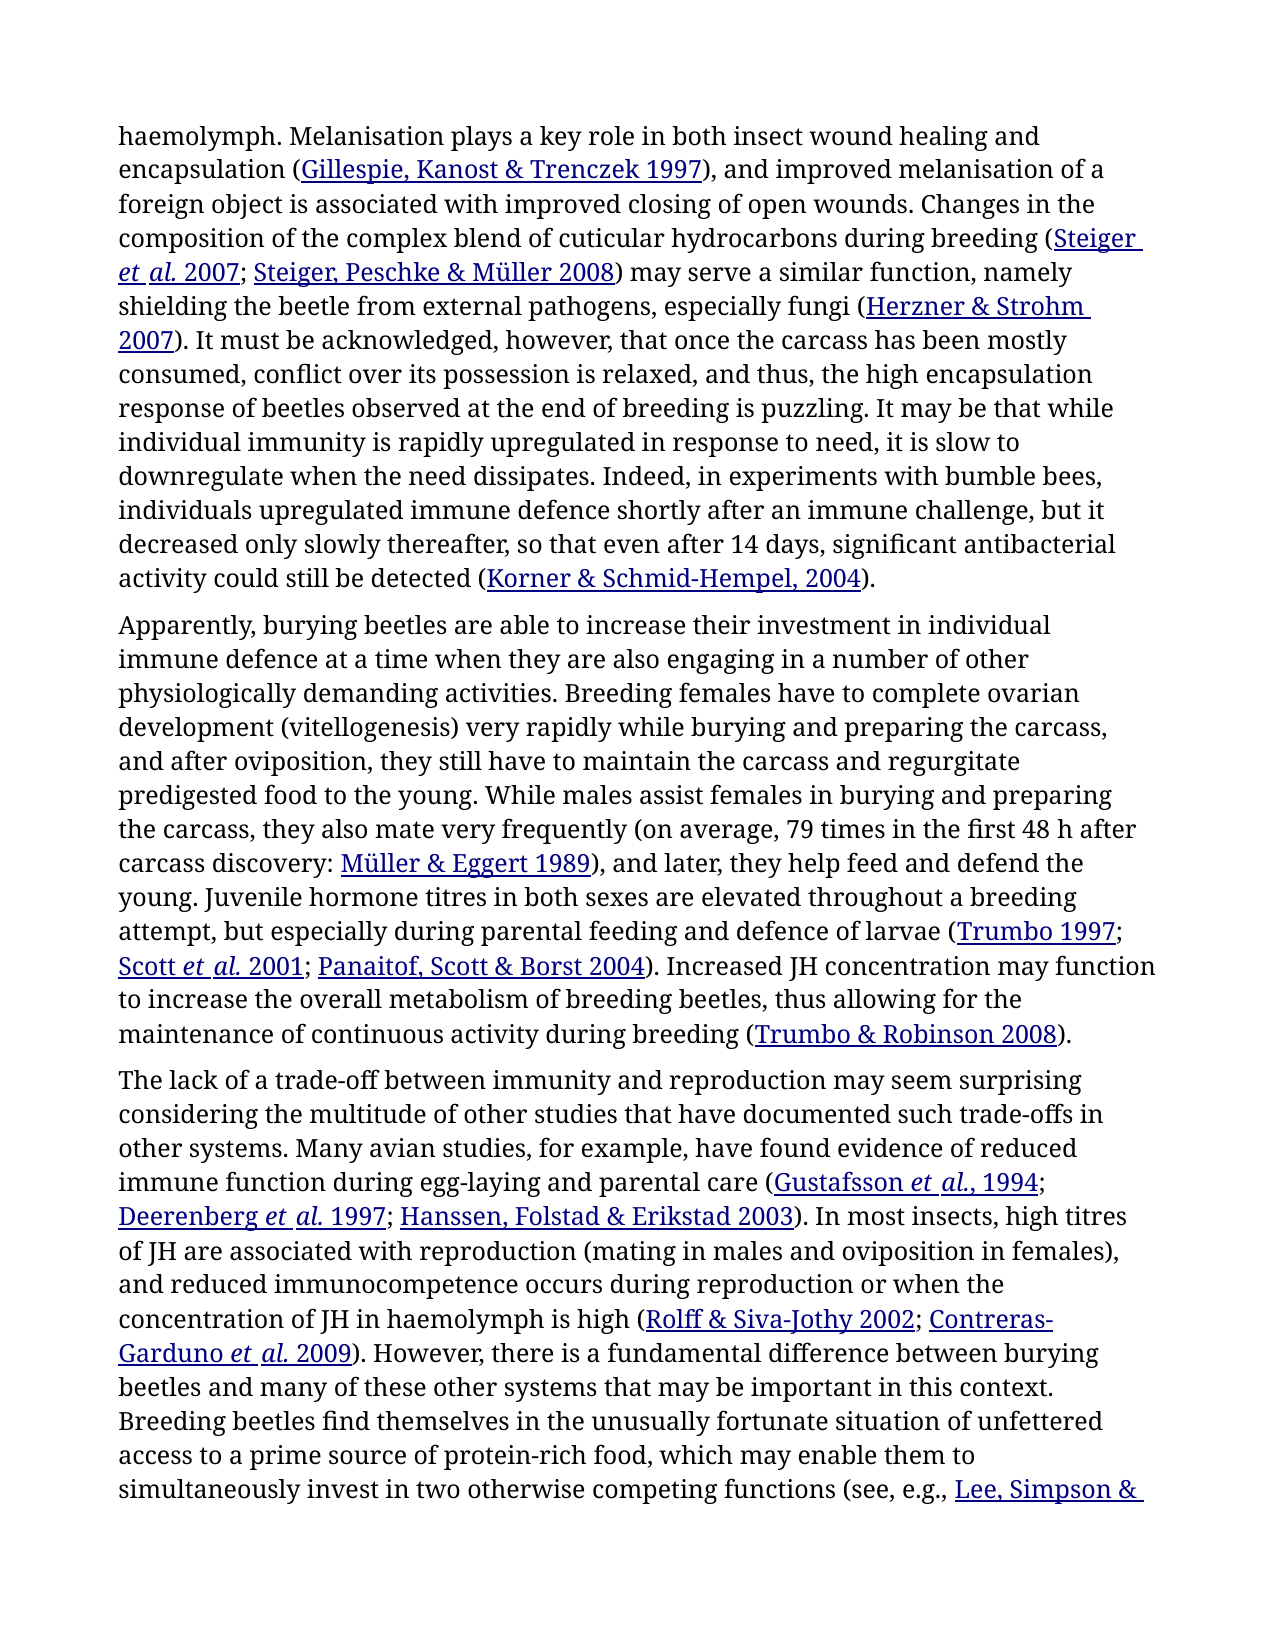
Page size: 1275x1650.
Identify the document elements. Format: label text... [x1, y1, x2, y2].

text haemolymph. Melanisation plays a key role in both insect wound healing and encapsulation (Gillespie, Kanost & Trenczek 1997), and improved melanisation of a foreign object is associated with improved closing of open wounds. Changes in the composition of the complex blend of cuticular hydrocarbons during breeding (Steiger et al. 2007; Steiger, Peschke & Müller 2008) may serve a similar function, namely shielding the beetle from external pathogens, especially fungi (Herzner & Strohm 2007). It must be acknowledged, however, that once the carcass has been mostly consumed, conflict over its possession is relaxed, and thus, the high encapsulation response of beetles observed at the end of breeding is puzzling. It may be that while individual immunity is rapidly upregulated in response to need, it is slow to downregulate when the need dissipates. Indeed, in experiments with bumble bees, individuals upregulated immune defence shortly after an immune challenge, but it decreased only slowly thereafter, so that even after 14 days, significant antibacterial activity could still be detected (Korner & Schmid-Hempel, 2004). [118, 118, 1157, 595]
text The lack of a trade-off between immunity and reproduction may seem surprising considering the multitude of other studies that have documented such trade-offs in other systems. Many avian studies, for example, have found evidence of reduced immune function during egg-laying and parental care (Gustafsson et al., 1994; Deerenberg et al. 1997; Hanssen, Folstad & Erikstad 2003). In most insects, high titres of JH are associated with reproduction (mating in males and oviposition in females), and reduced immunocompetence occurs during reproduction or when the concentration of JH in haemolymph is high (Rolff & Siva-Jothy 2002; Contreras-Garduno et al. 2009). However, there is a fundamental difference between burying beetles and many of these other systems that may be important in this context. Breeding beetles find themselves in the unusually fortunate situation of unfettered access to a prime source of protein-rich food, which may enable them to simultaneously invest in two otherwise competing functions (see, e.g., Lee, Simpson & [118, 1063, 1157, 1506]
text Apparently, burying beetles are able to increase their investment in individual immune defence at a time when they are also engaging in a number of other physiologically demanding activities. Breeding females have to complete ovarian development (vitellogenesis) very rapidly while burying and preparing the carcass, and after oviposition, they still have to maintain the carcass and regurgitate predigested food to the young. While males assist females in burying and preparing the carcass, they also mate very frequently (on average, 79 times in the first 48 h after carcass discovery: Müller & Eggert 1989), and later, they help feed and defend the young. Juvenile hormone titres in both sexes are elevated throughout a breeding attempt, but especially during parental feeding and defence of larvae (Trumbo 1997; Scott et al. 2001; Panaitof, Scott & Borst 2004). Increased JH concentration may function to increase the overall metabolism of breeding beetles, thus allowing for the maintenance of continuous activity during breeding (Trumbo & Robinson 2008). [118, 607, 1157, 1050]
